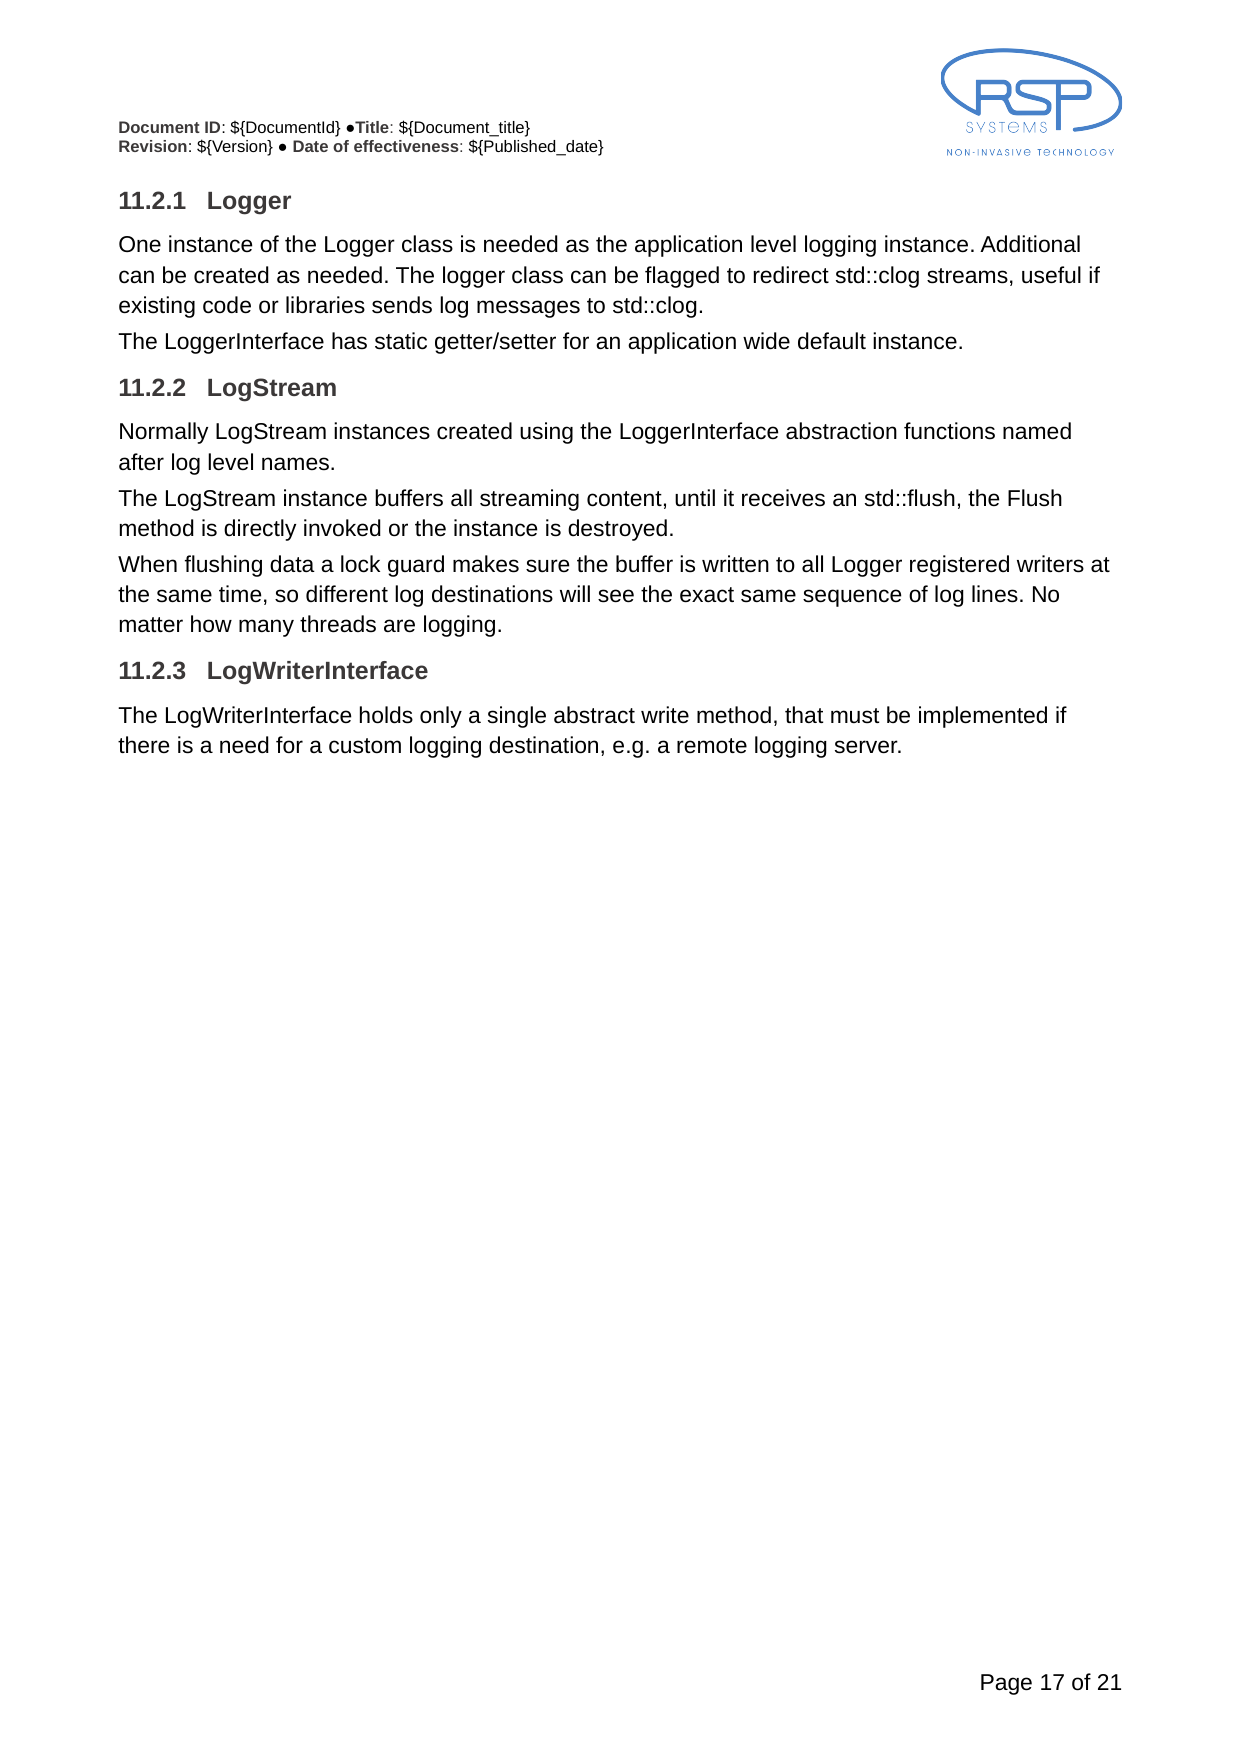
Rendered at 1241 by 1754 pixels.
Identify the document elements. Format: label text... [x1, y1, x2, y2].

subtitle LogStream [118, 373, 1122, 402]
text The LoggerInterface has static getter/setter for an application wide default instance. [118, 328, 1122, 354]
text The LogStream instance buffers all streaming content, until it receives an std::flush, the Flush method is directly invoked or the instance is destroyed. [118, 485, 1122, 541]
subtitle LogWriterInterface [118, 656, 1122, 685]
picture [941, 48, 1123, 156]
text One instance of the Logger class is needed as the application level logging instance. Additional can be created as needed. The logger class can be flagged to redirect std::clog streams, useful if existing code or libraries sends log messages to std::clog. [118, 231, 1122, 318]
subtitle Logger [118, 186, 1122, 215]
text The LogWriterInterface holds only a single abstract write method, that must be implemented if there is a need for a custom logging destination, e.g. a remote logging server. [118, 702, 1122, 758]
text Normally LogStream instances created using the LoggerInterface abstraction functions named after log level names. [118, 418, 1122, 475]
text When flushing data a lock guard makes sure the buffer is written to all Logger registered writers at the same time, so different log destinations will see the exact same sequence of log lines. No matter how many threads are logging. [118, 551, 1122, 638]
